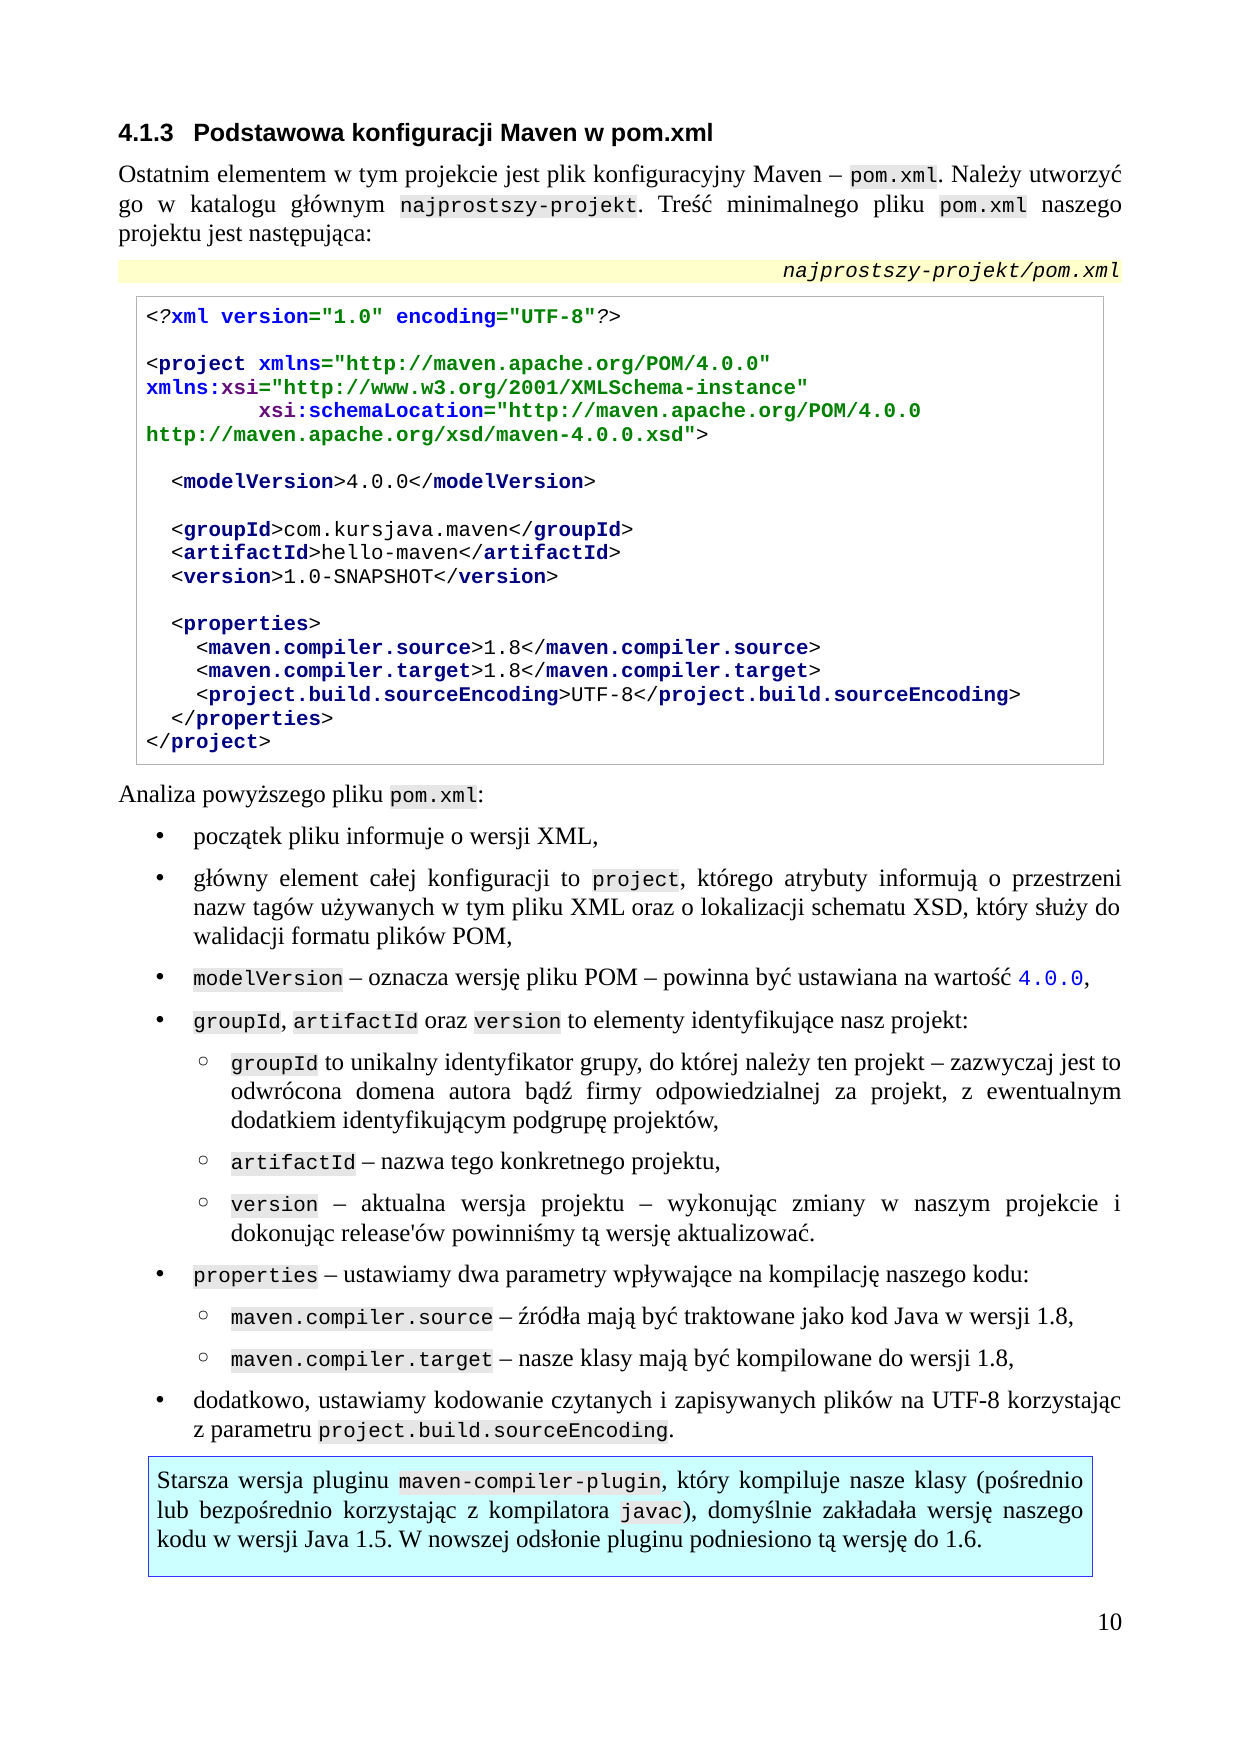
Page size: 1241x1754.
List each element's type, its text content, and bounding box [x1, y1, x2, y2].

list główny element całej konfiguracji to project, którego atrybuty informują o przestrzeni nazw tagów używanych w tym pliku XML oraz o lokalizacji schematu XSD, który służy do walidacji formatu plików POM, [156, 863, 1122, 950]
list modelVersion – oznacza wersję pliku POM – powinna być ustawiana na wartość 4.0.0, [156, 962, 1122, 992]
subtitle Podstawowa konfiguracji Maven w pom.xml [118, 118, 1122, 147]
text <?xml version="1.0" encoding="UTF-8"?> [137, 297, 1103, 329]
text Ostatnim elementem w tym projekcie jest plik konfiguracyjny Maven – pom.xml. Należy utworzyć go w katalogu głównym najprostszy-projekt. Treść minimalnego pliku pom.xml naszego projektu jest następująca: [118, 159, 1122, 247]
list maven.compiler.source – źródła mają być traktowane jako kod Java w wersji 1.8, [193, 1301, 1122, 1331]
list artifactId – nazwa tego konkretnego projektu, [193, 1146, 1122, 1176]
text xsi:schemaLocation="http://maven.apache.org/POM/4.0.0 http://maven.apache.org/xsd/maven-4.0.0.xsd"> [137, 391, 1103, 448]
list groupId, artifactId oraz version to elementy identyfikujące nasz projekt: [156, 1005, 1122, 1034]
text <properties> [137, 603, 1103, 627]
text <maven.compiler.source>1.8</maven.compiler.source> [137, 627, 1103, 651]
list dodatkowo, ustawiamy kodowanie czytanych i zapisywanych plików na UTF-8 korzystając z parametru project.build.sourceEncoding. [156, 1386, 1122, 1444]
text <project.build.sourceEncoding>UTF-8</project.build.sourceEncoding> [137, 674, 1103, 698]
text <groupId>com.kursjava.maven</groupId> [137, 509, 1103, 532]
text Analiza powyższego pliku pom.xml: [118, 779, 1122, 809]
text <maven.compiler.target>1.8</maven.compiler.target> [137, 651, 1103, 674]
text </properties> [137, 698, 1103, 722]
list version – aktualna wersja projektu – wykonując zmiany w naszym projekcie i dokonując release'ów powinniśmy tą wersję aktualizować. [193, 1188, 1122, 1247]
list properties – ustawiamy dwa parametry wpływające na kompilację naszego kodu: [156, 1259, 1122, 1289]
list groupId to unikalny identyfikator grupy, do której należy ten projekt – zazwyczaj jest to odwrócona domena autora bądź firmy odpowiedzialnej za projekt, z ewentualnym dodatkiem identyfikującym podgrupę projektów, [193, 1047, 1122, 1134]
text <project xmlns="http://maven.apache.org/POM/4.0.0" xmlns:xsi="http://www.w3.org/2001/XMLSchema-instance" [137, 343, 1103, 391]
text <version>1.0-SNAPSHOT</version> [137, 556, 1103, 589]
list maven.compiler.target – nasze klasy mają być kompilowane do wersji 1.8, [193, 1343, 1122, 1373]
text <modelVersion>4.0.0</modelVersion> [137, 461, 1103, 495]
list początek pliku informuje o wersji XML, [156, 821, 1122, 850]
text <artifactId>hello-maven</artifactId> [137, 532, 1103, 556]
text </project> [137, 722, 1103, 764]
text Starsza wersja pluginu maven-compiler-plugin, który kompiluje nasze klasy (pośrednio lub bezpośrednio korzystając z kompilatora javac), domyślnie zakładała wersję naszego kodu w wersji Java 1.5. W nowszej odsłonie pluginu podniesiono tą wersję do 1.6. [149, 1457, 1092, 1544]
text najprostszy-projekt/pom.xml [118, 260, 1122, 283]
